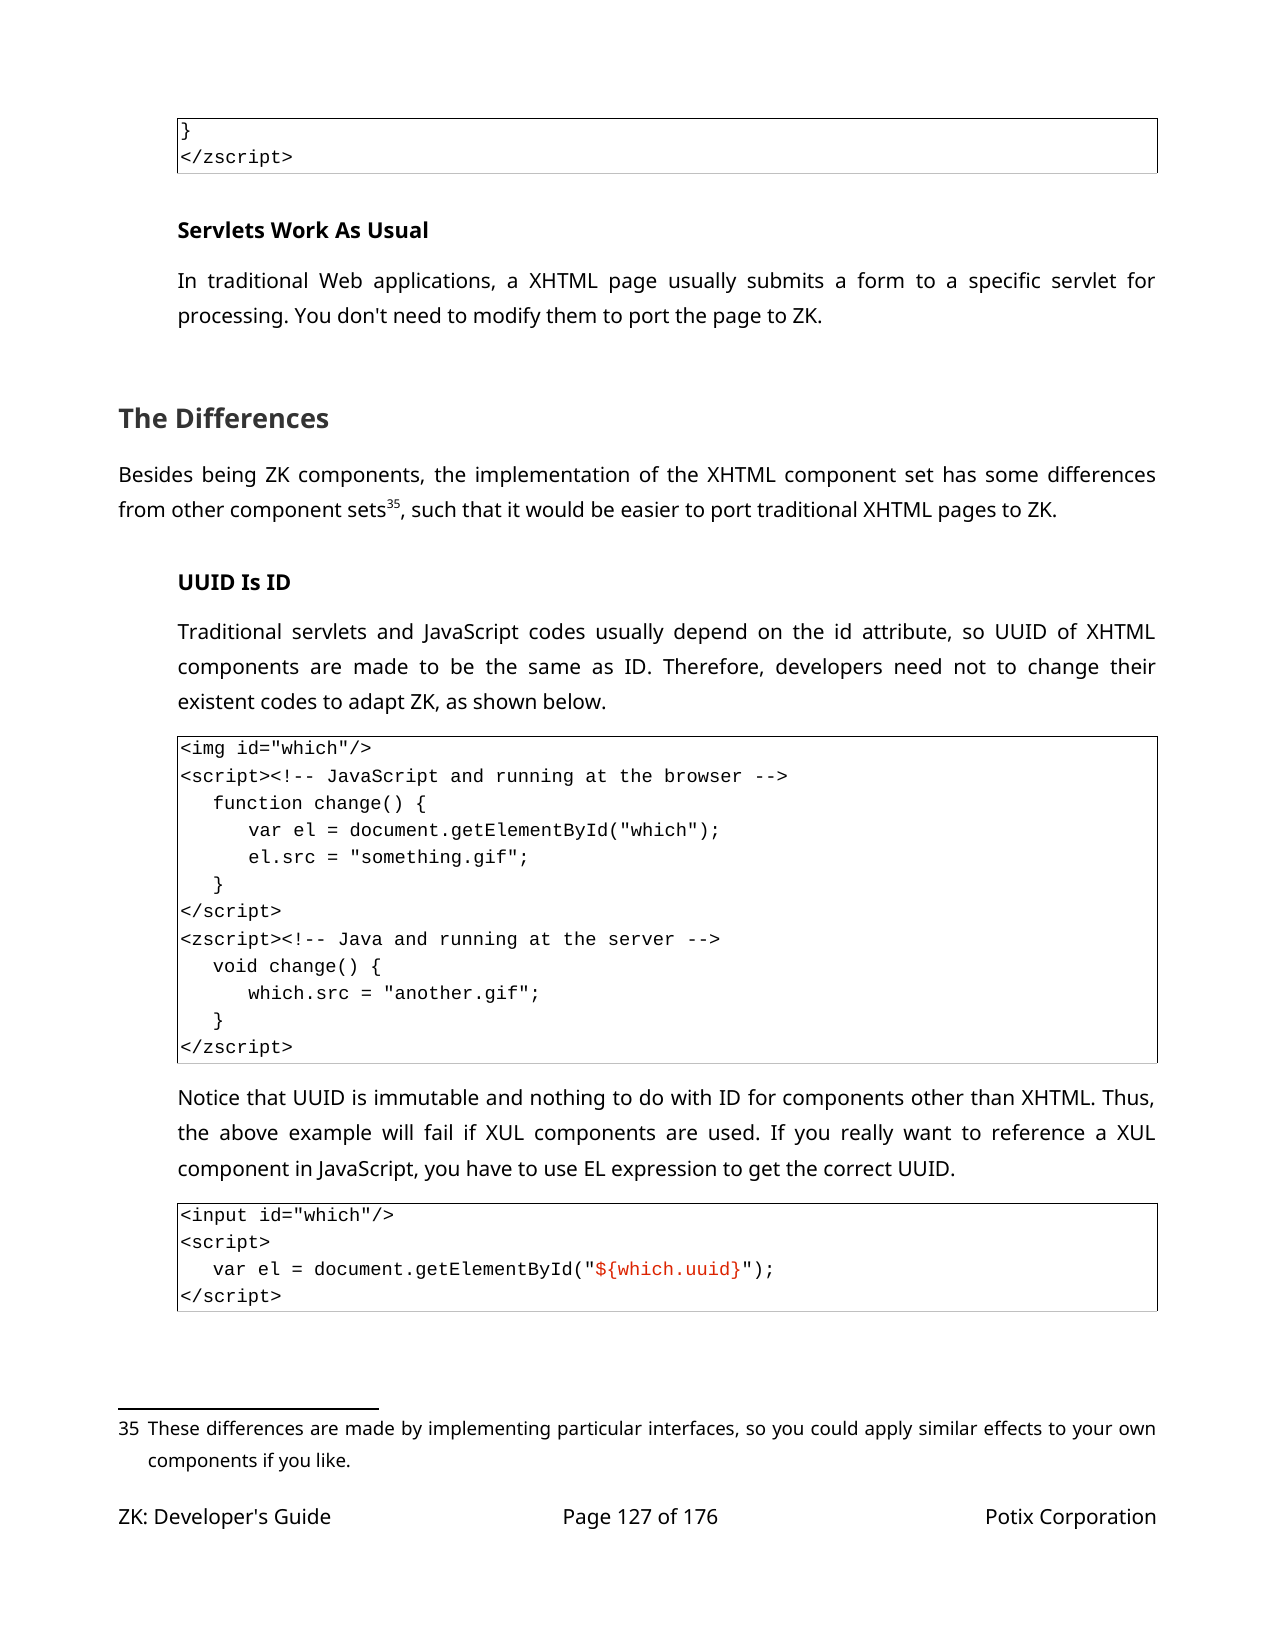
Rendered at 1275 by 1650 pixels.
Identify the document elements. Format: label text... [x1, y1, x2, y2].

text <img id="which"/> [178, 737, 1157, 761]
text Notice that UUID is immutable and nothing to do with ID for components other than XHTML. Thus, the above example will fail if XUL components are used. If you really want to reference a XUL component in JavaScript, you have to use EL expression to get the correct UUID. [177, 1083, 1157, 1182]
text <script> [178, 1230, 1157, 1254]
text <zscript><!-- Java and running at the server --> [178, 927, 1157, 951]
text } [178, 872, 1157, 896]
text <input id="which"/> [178, 1204, 1157, 1227]
text var el = document.getElementById("${which.uuid}"); [178, 1257, 1157, 1281]
text </script> [178, 899, 1157, 924]
text Besides being ZK components, the implementation of the XHTML component set has some differences from other component sets, such that it would be easier to port traditional XHTML pages to ZK. [118, 460, 1157, 524]
subtitle The Differences [118, 400, 1157, 437]
text These differences are made by implementing particular interfaces, so you could apply similar effects to your own components if you like. [118, 1416, 1157, 1473]
text void change() { [178, 954, 1157, 978]
text Traditional servlets and JavaScript codes usually depend on the id attribute, so UUID of XHTML components are made to be the same as ID. Therefore, developers need not to change their existent codes to adapt ZK, as shown below. [177, 617, 1157, 716]
text } [178, 119, 1157, 142]
text </script> [178, 1284, 1157, 1311]
text <script><!-- JavaScript and running at the browser --> [178, 763, 1157, 788]
text } [178, 1008, 1157, 1032]
text In traditional Web applications, a XHTML page usually submits a form to a specific servlet for processing. You don't need to modify them to port the page to ZK. [177, 266, 1157, 329]
text function change() { [178, 791, 1157, 815]
text </zscript> [178, 145, 1157, 173]
subtitle Servlets Work As Usual [177, 215, 1157, 245]
text </zscript> [178, 1035, 1157, 1063]
text which.src = "another.gif"; [178, 981, 1157, 1005]
text el.src = "something.gif"; [178, 845, 1157, 869]
text var el = document.getElementById("which"); [178, 818, 1157, 842]
subtitle UUID Is ID [177, 566, 1157, 596]
